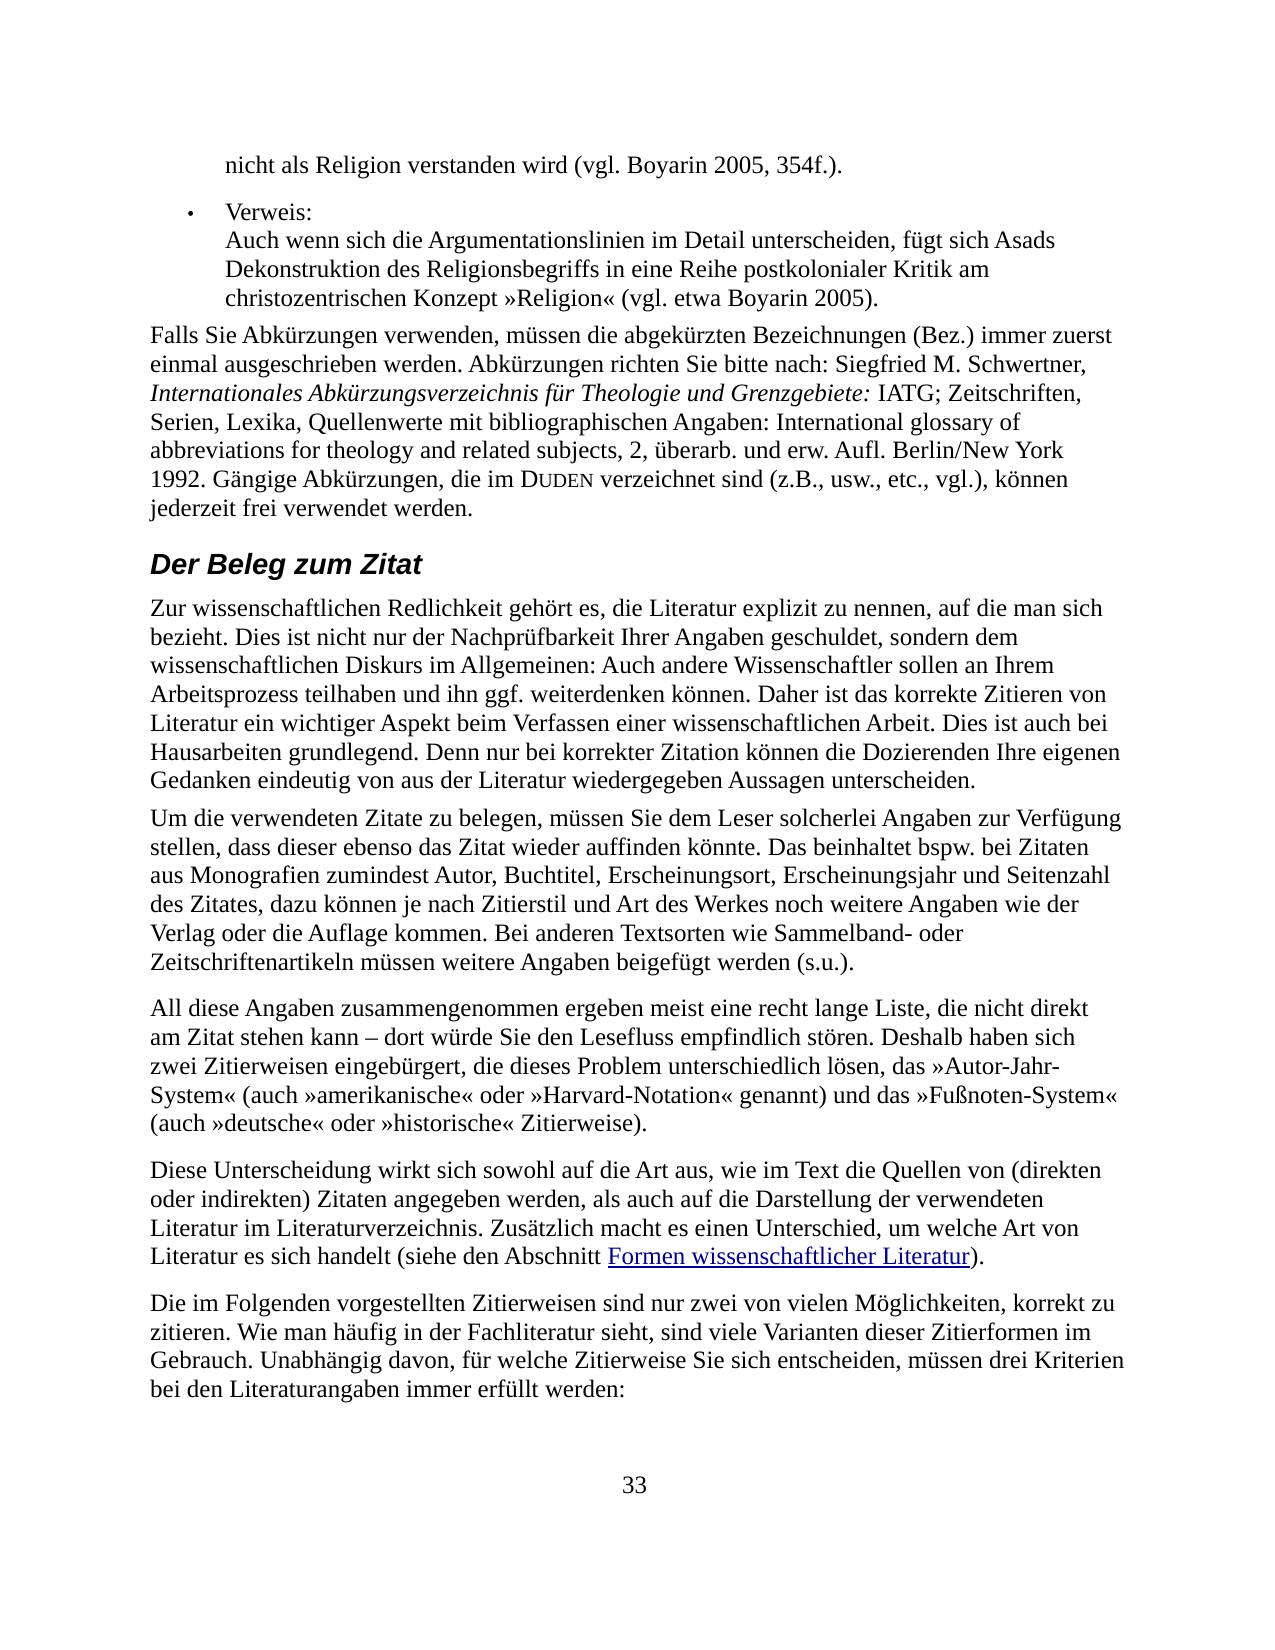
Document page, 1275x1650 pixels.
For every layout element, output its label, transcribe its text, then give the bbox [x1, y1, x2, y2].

text Zur wissenschaftlichen Redlichkeit gehört es, die Literatur explizit zu nennen, auf die man sich bezieht. Dies ist nicht nur der Nachprüfbarkeit Ihrer Angaben geschuldet, sondern dem wissenschaftlichen Diskurs im Allgemeinen: Auch andere Wissenschaftler sollen an Ihrem Arbeitsprozess teilhaben und ihn ggf. weiterdenken können. Daher ist das korrekte Zitieren von Literatur ein wichtiger Aspekt beim Verfassen einer wissenschaftlichen Arbeit. Dies ist auch bei Hausarbeiten grundlegend. Denn nur bei korrekter Zitation können die Dozierenden Ihre eigenen Gedanken eindeutig von aus der Literatur wiedergegeben Aussagen unterscheiden. [150, 593, 1125, 794]
text All diese Angaben zusammengenommen ergeben meist eine recht lange Liste, die nicht direkt am Zitat stehen kann – dort würde Sie den Lesefluss empfindlich stören. Deshalb haben sich zwei Zitierweisen eingebürgert, die dieses Problem unterschiedlich lösen, das »Autor-Jahr-System« (auch »amerikanische« oder »Harvard-Notation« genannt) und das »Fußnoten-System« (auch »deutsche« oder »historische« Zitierweise). [150, 993, 1125, 1137]
text Diese Unterscheidung wirkt sich sowohl auf die Art aus, wie im Text die Quellen von (direkten oder indirekten) Zitaten angegeben werden, als auch auf die Darstellung der verwendeten Literatur im Literaturverzeichnis. Zusätzlich macht es einen Unterschied, um welche Art von Literatur es sich handelt (siehe den Abschnitt Formen wissenschaftlicher Literatur). [150, 1155, 1125, 1270]
text Falls Sie Abkürzungen verwenden, müssen die abgekürzten Bezeichnungen (Bez.) immer zuerst einmal ausgeschrieben werden. Abkürzungen richten Sie bitte nach: Siegfried M. Schwertner, Internationales Abkürzungsverzeichnis für Theologie und Grenzgebiete: IATG; Zeitschriften, Serien, Lexika, Quellenwerte mit bibliographischen Angaben: International glossary of abbreviations for theology and related subjects, 2, überarb. und erw. Aufl. Berlin/​New York 1992. Gängige Abkürzungen, die im Duden verzeichnet sind (z.B., usw., etc., vgl.), können jederzeit frei verwendet werden. [150, 321, 1125, 522]
text Die im Folgenden vorgestellten Zitierweisen sind nur zwei von vielen Möglichkeiten, korrekt zu zitieren. Wie man häufig in der Fachliteratur sieht, sind viele Varianten dieser Zitierformen im Gebrauch. Unabhängig davon, für welche Zitierweise Sie sich entscheiden, müssen drei Kriterien bei den Literaturangaben immer erfüllt werden: [150, 1288, 1125, 1403]
list nicht als Religion verstanden wird (vgl. Boyarin 2005, 354f.). [187, 150, 1125, 179]
subtitle Der Beleg zum Zitat [150, 547, 1125, 580]
list Verweis: Auch wenn sich die Argumentationslinien im Detail unterscheiden, fügt sich Asads Dekonstruktion des Religionsbegriffs in eine Reihe postkolonialer Kritik am christozentrischen Konzept »Religion« (vgl. etwa Boyarin 2005). [187, 197, 1125, 312]
text Um die verwendeten Zitate zu belegen, müssen Sie dem Leser solcherlei Angaben zur Verfügung stellen, dass dieser ebenso das Zitat wieder auffinden könnte. Das beinhaltet bspw. bei Zitaten aus Monografien zumindest Autor, Buchtitel, Erscheinungsort, Erscheinungsjahr und Seitenzahl des Zitates, dazu können je nach Zitierstil und Art des Werkes noch weitere Angaben wie der Verlag oder die Auflage kommen. Bei anderen Textsorten wie Sammelband- oder Zeitschriftenartikeln müssen weitere Angaben beigefügt werden (s.u.). [150, 803, 1125, 976]
